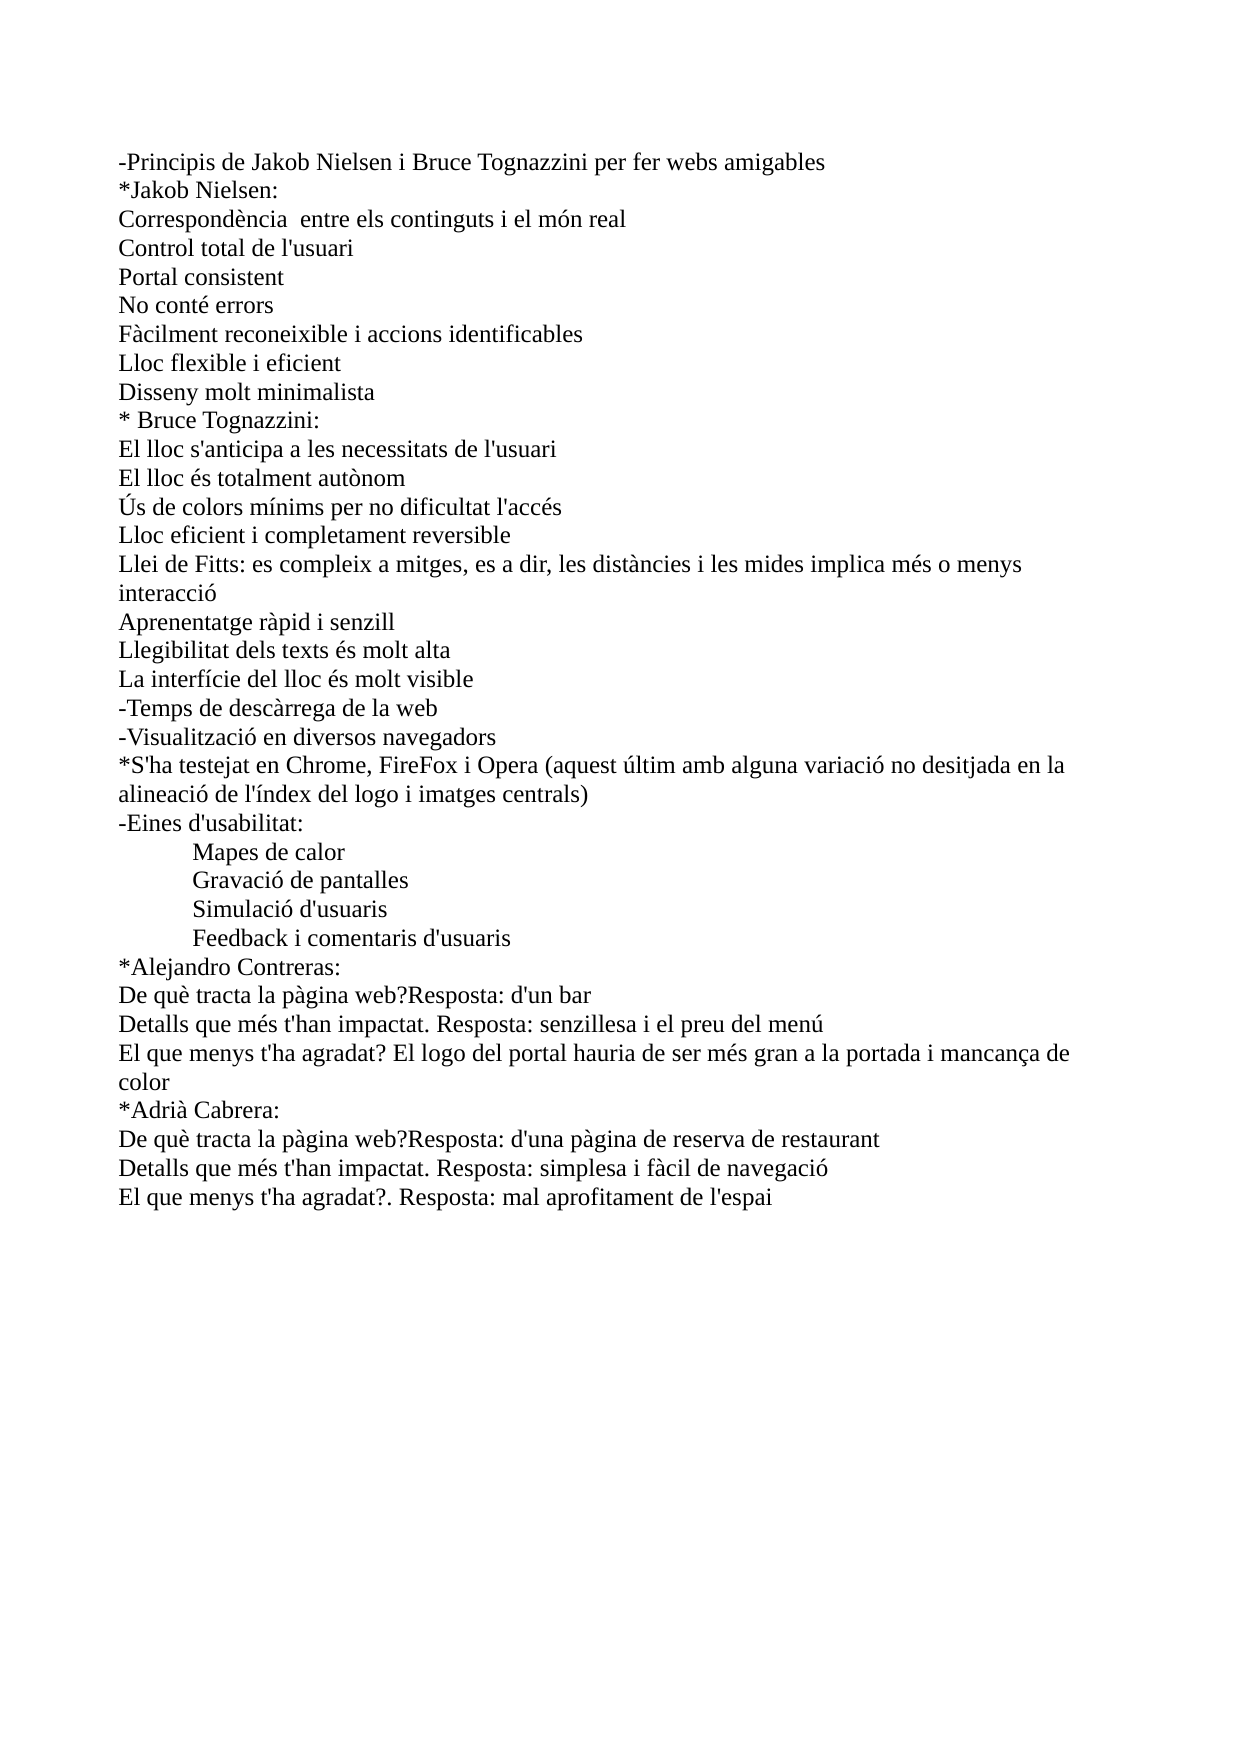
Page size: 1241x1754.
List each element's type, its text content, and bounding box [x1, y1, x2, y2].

text No conté errors Fàcilment reconeixible i accions identificables [118, 291, 1122, 348]
text -Principis de Jakob Nielsen i Bruce Tognazzini per fer webs amigables [118, 147, 1122, 176]
text El que menys t'ha agradat?. Resposta: mal aprofitament de l'espai [118, 1182, 1122, 1211]
text *Jakob Nielsen: Correspondència entre els continguts i el món real [118, 176, 1122, 233]
text El lloc s'anticipa a les necessitats de l'usuari El lloc és totalment autònom Ús de colors mínims per no dificultat l'accés [118, 434, 1122, 521]
text Aprenentatge ràpid i senzill Llegibilitat dels texts és molt alta La interfície del lloc és molt visible [118, 607, 1122, 693]
text *S'ha testejat en Chrome, FireFox i Opera (aquest últim amb alguna variació no desitjada en la alineació de l'índex del logo i imatges centrals) [118, 751, 1122, 808]
text Mapes de calor [118, 837, 1122, 866]
text Llei de Fitts: es compleix a mitges, es a dir, les distàncies i les mides implica més o menys interacció [118, 549, 1122, 607]
text Feedback i comentaris d'usuaris *Alejandro Contreras: De què tracta la pàgina web?Resposta: d'un bar Detalls que més t'han impactat. Resposta: senzillesa i el preu del menú El que menys t'ha agradat? El logo del portal hauria de ser més gran a la portada i mancança de color *Adrià Cabrera: De què tracta la pàgina web?Resposta: d'una pàgina de reserva de restaurant Detalls que més t'han impactat. Resposta: simplesa i fàcil de navegació [118, 923, 1122, 1182]
text Lloc eficient i completament reversible [118, 521, 1122, 549]
text Control total de l'usuari Portal consistent [118, 233, 1122, 291]
text Simulació d'usuaris [118, 894, 1122, 923]
text -Eines d'usabilitat: [118, 808, 1122, 837]
text -Visualització en diversos navegadors [118, 722, 1122, 751]
text Lloc flexible i eficient Disseny molt minimalista [118, 348, 1122, 406]
text * Bruce Tognazzini: [118, 406, 1122, 434]
text -Temps de descàrrega de la web [118, 693, 1122, 722]
text Gravació de pantalles [118, 866, 1122, 894]
